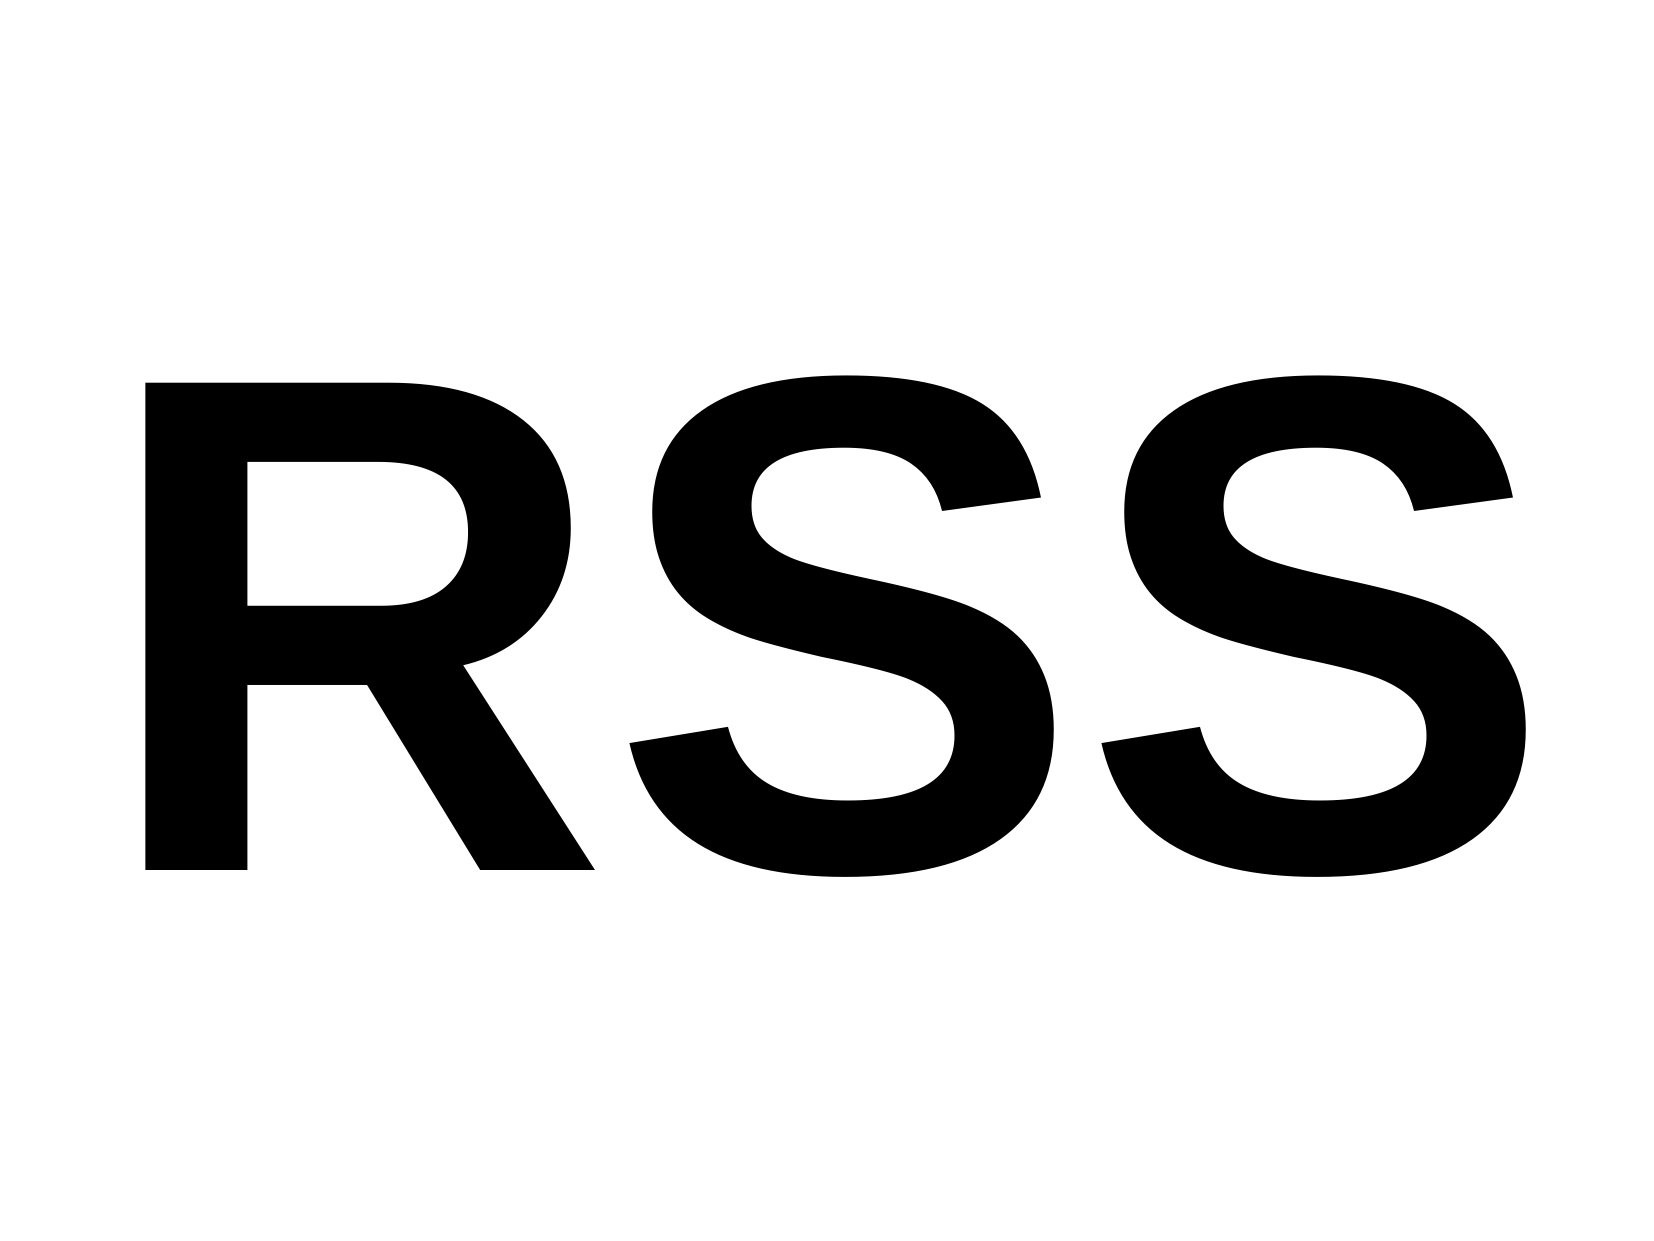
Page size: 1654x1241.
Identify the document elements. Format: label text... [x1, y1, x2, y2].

title RSS [82, 49, 1571, 1201]
